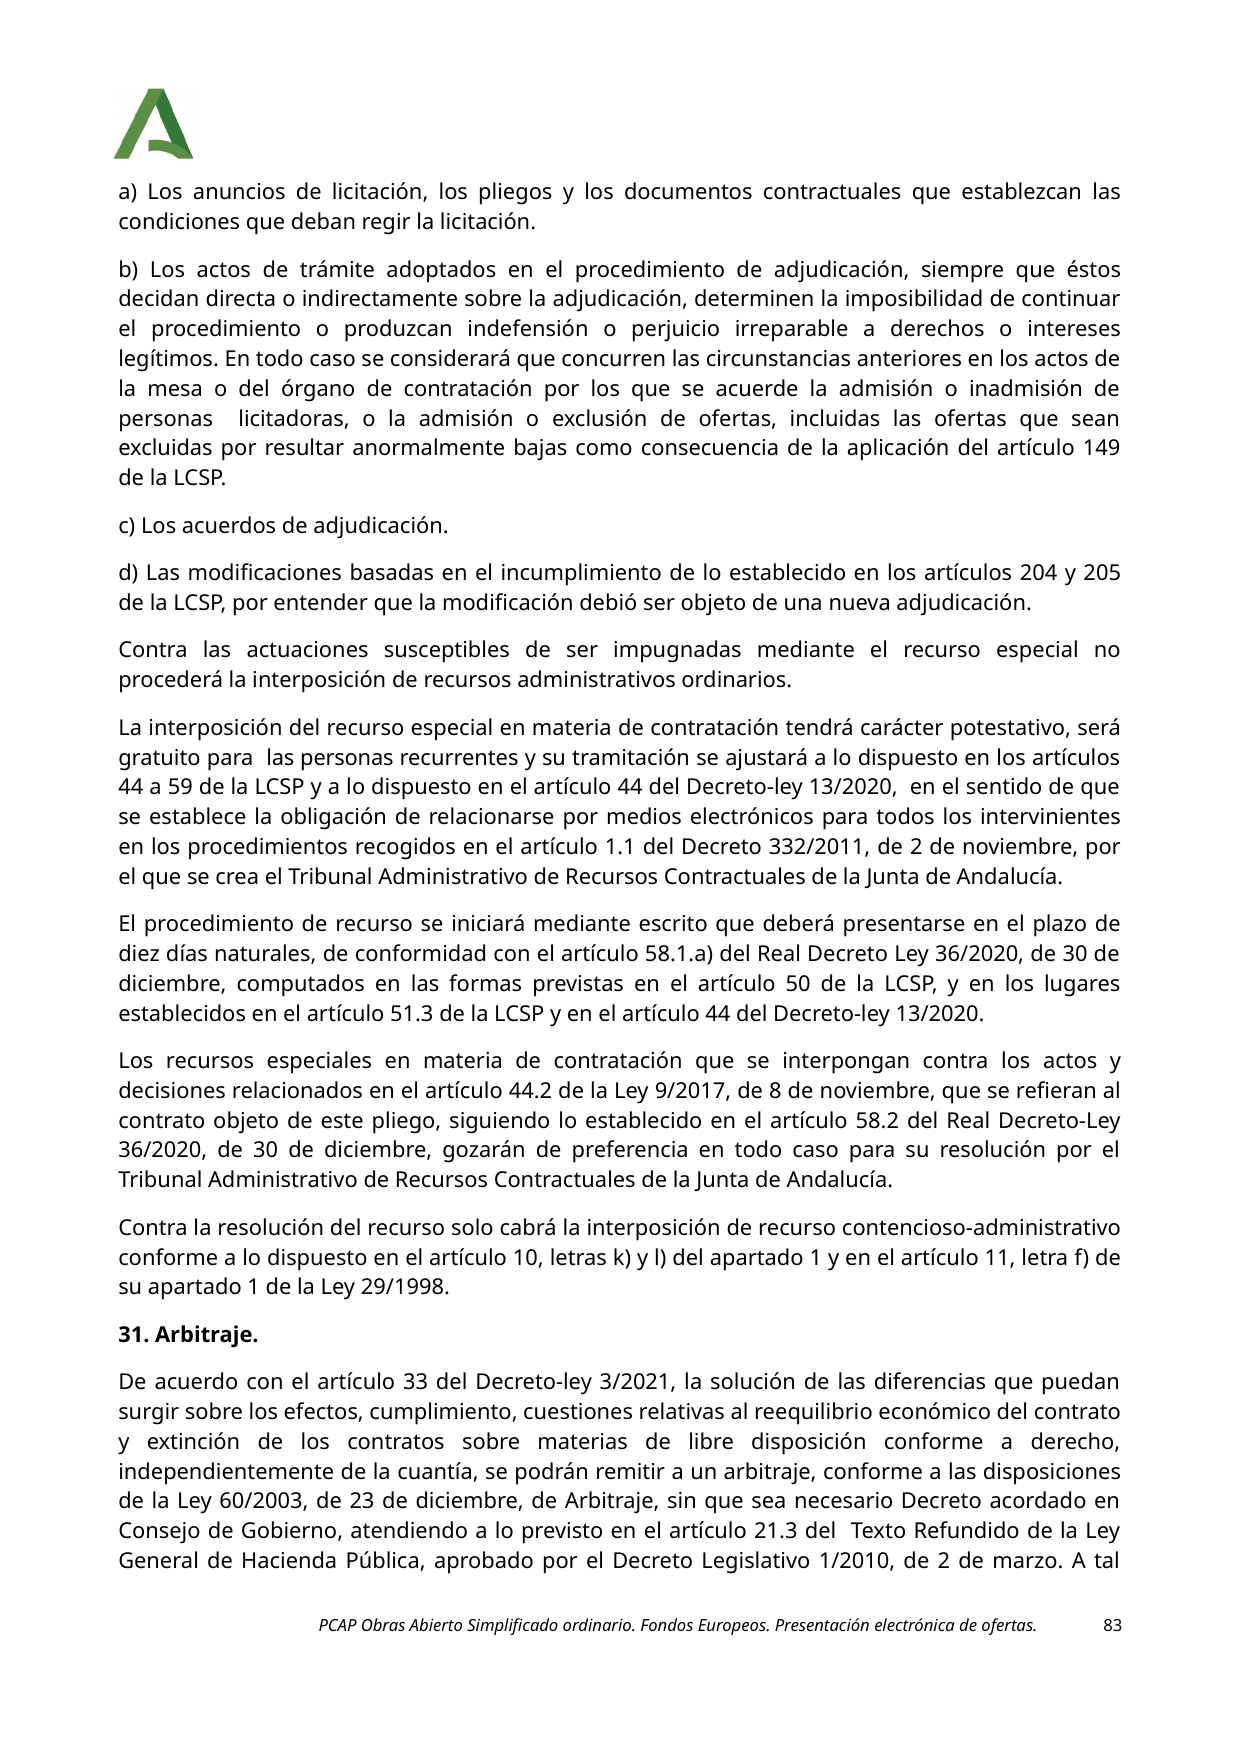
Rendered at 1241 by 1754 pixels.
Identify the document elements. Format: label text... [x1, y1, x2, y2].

text De acuerdo con el artículo 33 del Decreto-ley 3/2021, la solución de las diferencias que puedan surgir sobre los efectos, cumplimiento, cuestiones relativas al reequilibrio económico del contrato y extinción de los contratos sobre materias de libre disposición conforme a derecho, independientemente de la cuantía, se podrán remitir a un arbitraje, conforme a las disposiciones de la Ley 60/2003, de 23 de diciembre, de Arbitraje, sin que sea necesario Decreto acordado en Consejo de Gobierno, atendiendo a lo previsto en el artículo 21.3 del Texto Refundido de la Ley General de Hacienda Pública, aprobado por el Decreto Legislativo 1/2010, de 2 de marzo. A tal [118, 1366, 1122, 1575]
text Contra la resolución del recurso solo cabrá la interposición de recurso contencioso-administrativo conforme a lo dispuesto en el artículo 10, letras k) y l) del apartado 1 y en el artículo 11, letra f) de su apartado 1 de la Ley 29/1998. [118, 1212, 1122, 1301]
text c) Los acuerdos de adjudicación. [118, 510, 1122, 539]
picture [109, 84, 198, 163]
text El procedimiento de recurso se iniciará mediante escrito que deberá presentarse en el plazo de diez días naturales, de conformidad con el artículo 58.1.a) del Real Decreto Ley 36/2020, de 30 de diciembre, computados en las formas previstas en el artículo 50 de la LCSP, y en los lugares establecidos en el artículo 51.3 de la LCSP y en el artículo 44 del Decreto-ley 13/2020. [118, 908, 1122, 1027]
subtitle 31. Arbitraje. [118, 1319, 1122, 1349]
text b) Los actos de trámite adoptados en el procedimiento de adjudicación, siempre que éstos decidan directa o indirectamente sobre la adjudicación, determinen la imposibilidad de continuar el procedimiento o produzcan indefensión o perjuicio irreparable a derechos o intereses legítimos. En todo caso se considerará que concurren las circunstancias anteriores en los actos de la mesa o del órgano de contratación por los que se acuerde la admisión o inadmisión de personas licitadoras, o la admisión o exclusión de ofertas, incluidas las ofertas que sean excluidas por resultar anormalmente bajas como consecuencia de la aplicación del artículo 149 de la LCSP. [118, 254, 1122, 492]
text a) Los anuncios de licitación, los pliegos y los documentos contractuales que establezcan las condiciones que deban regir la licitación. [118, 176, 1122, 236]
text d) Las modificaciones basadas en el incumplimiento de lo establecido en los artículos 204 y 205 de la LCSP, por entender que la modificación debió ser objeto de una nueva adjudicación. [118, 557, 1122, 617]
text La interposición del recurso especial en materia de contratación tendrá carácter potestativo, será gratuito para las personas recurrentes y su tramitación se ajustará a lo dispuesto en los artículos 44 a 59 de la LCSP y a lo dispuesto en el artículo 44 del Decreto-ley 13/2020, en el sentido de que se establece la obligación de relacionarse por medios electrónicos para todos los intervinientes en los procedimientos recogidos en el artículo 1.1 del Decreto 332/2011, de 2 de noviembre, por el que se crea el Tribunal Administrativo de Recursos Contractuales de la Junta de Andalucía. [118, 712, 1122, 891]
text Los recursos especiales en materia de contratación que se interpongan contra los actos y decisiones relacionados en el artículo 44.2 de la Ley 9/2017, de 8 de noviembre, que se refieran al contrato objeto de este pliego, siguiendo lo establecido en el artículo 58.2 del Real Decreto-Ley 36/2020, de 30 de diciembre, gozarán de preferencia en todo caso para su resolución por el Tribunal Administrativo de Recursos Contractuales de la Junta de Andalucía. [118, 1045, 1122, 1194]
text Contra las actuaciones susceptibles de ser impugnadas mediante el recurso especial no procederá la interposición de recursos administrativos ordinarios. [118, 634, 1122, 694]
